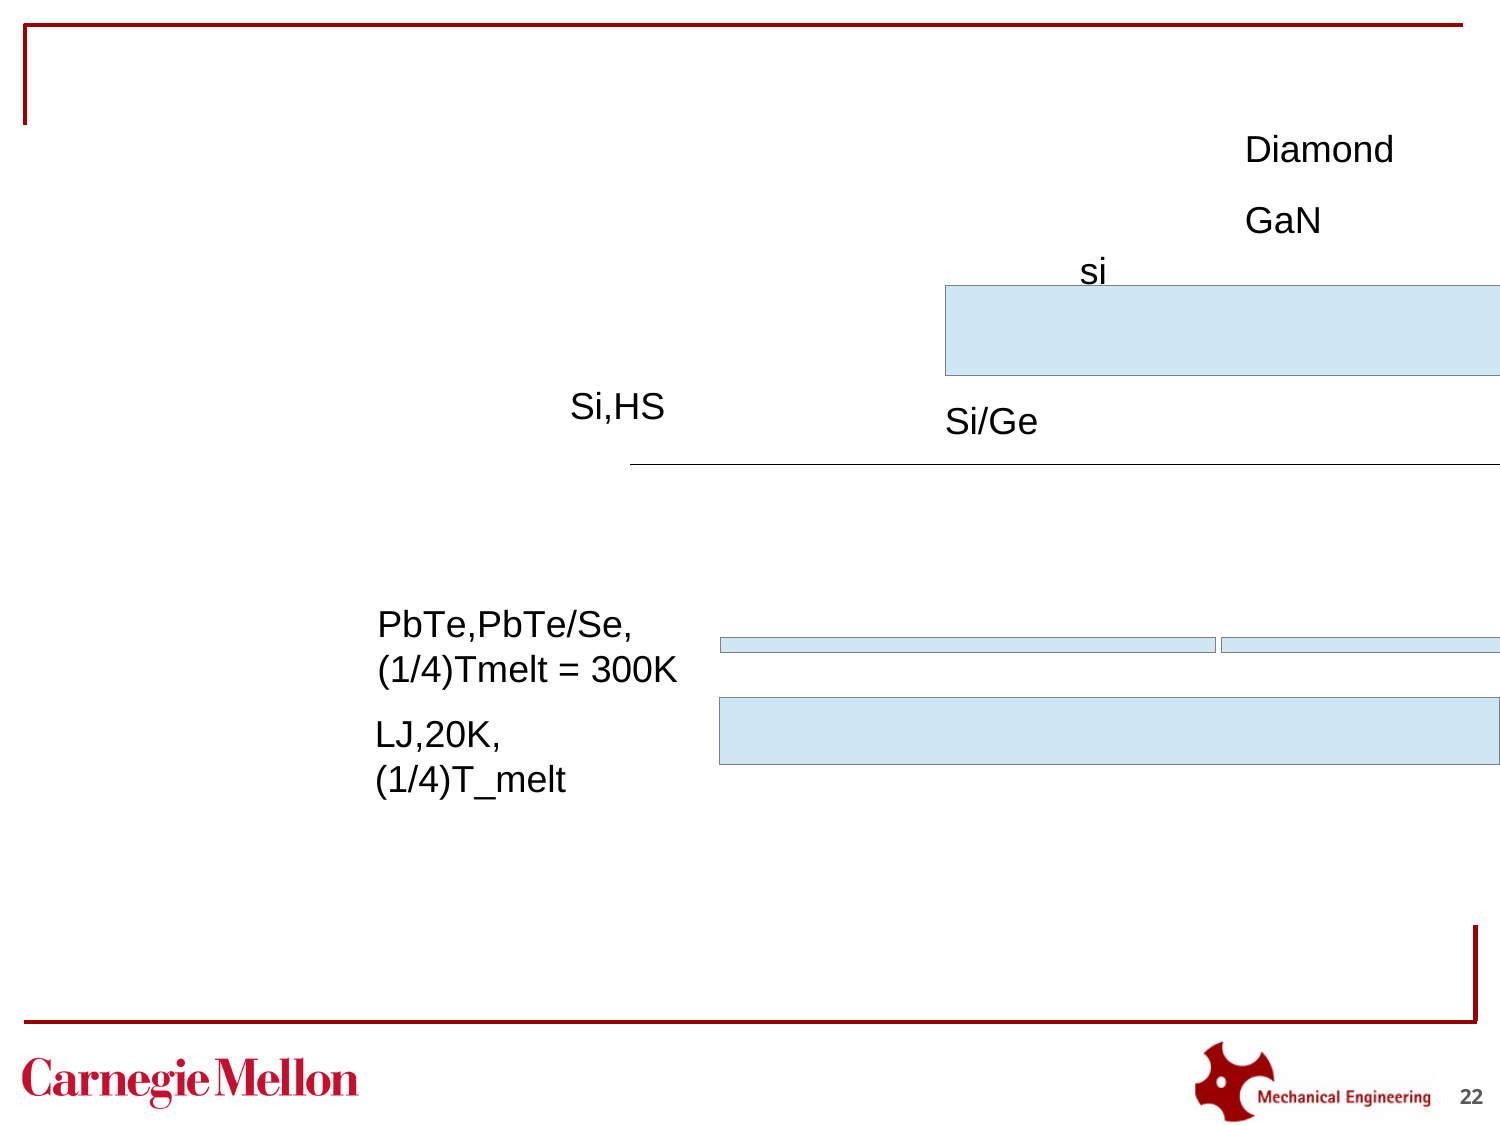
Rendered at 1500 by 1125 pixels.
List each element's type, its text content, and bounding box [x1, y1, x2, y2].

text_box [1221, 637, 1500, 653]
text_box LJ,20K, (1/4)T_melt [360, 702, 676, 808]
picture [1192, 1034, 1438, 1125]
text_box PbTe,PbTe/Se, (1/4)Tmelt = 300K [362, 592, 738, 698]
text_box [720, 637, 1216, 653]
text_box GaN [1230, 188, 1441, 249]
text_box Si/Ge [930, 389, 1066, 450]
text_box Diamond [1230, 117, 1441, 178]
picture [16, 1050, 366, 1110]
text_box [945, 285, 1500, 376]
text_box [719, 697, 1500, 765]
text_box si [1065, 239, 1186, 285]
text_box Si,HS [555, 374, 721, 435]
